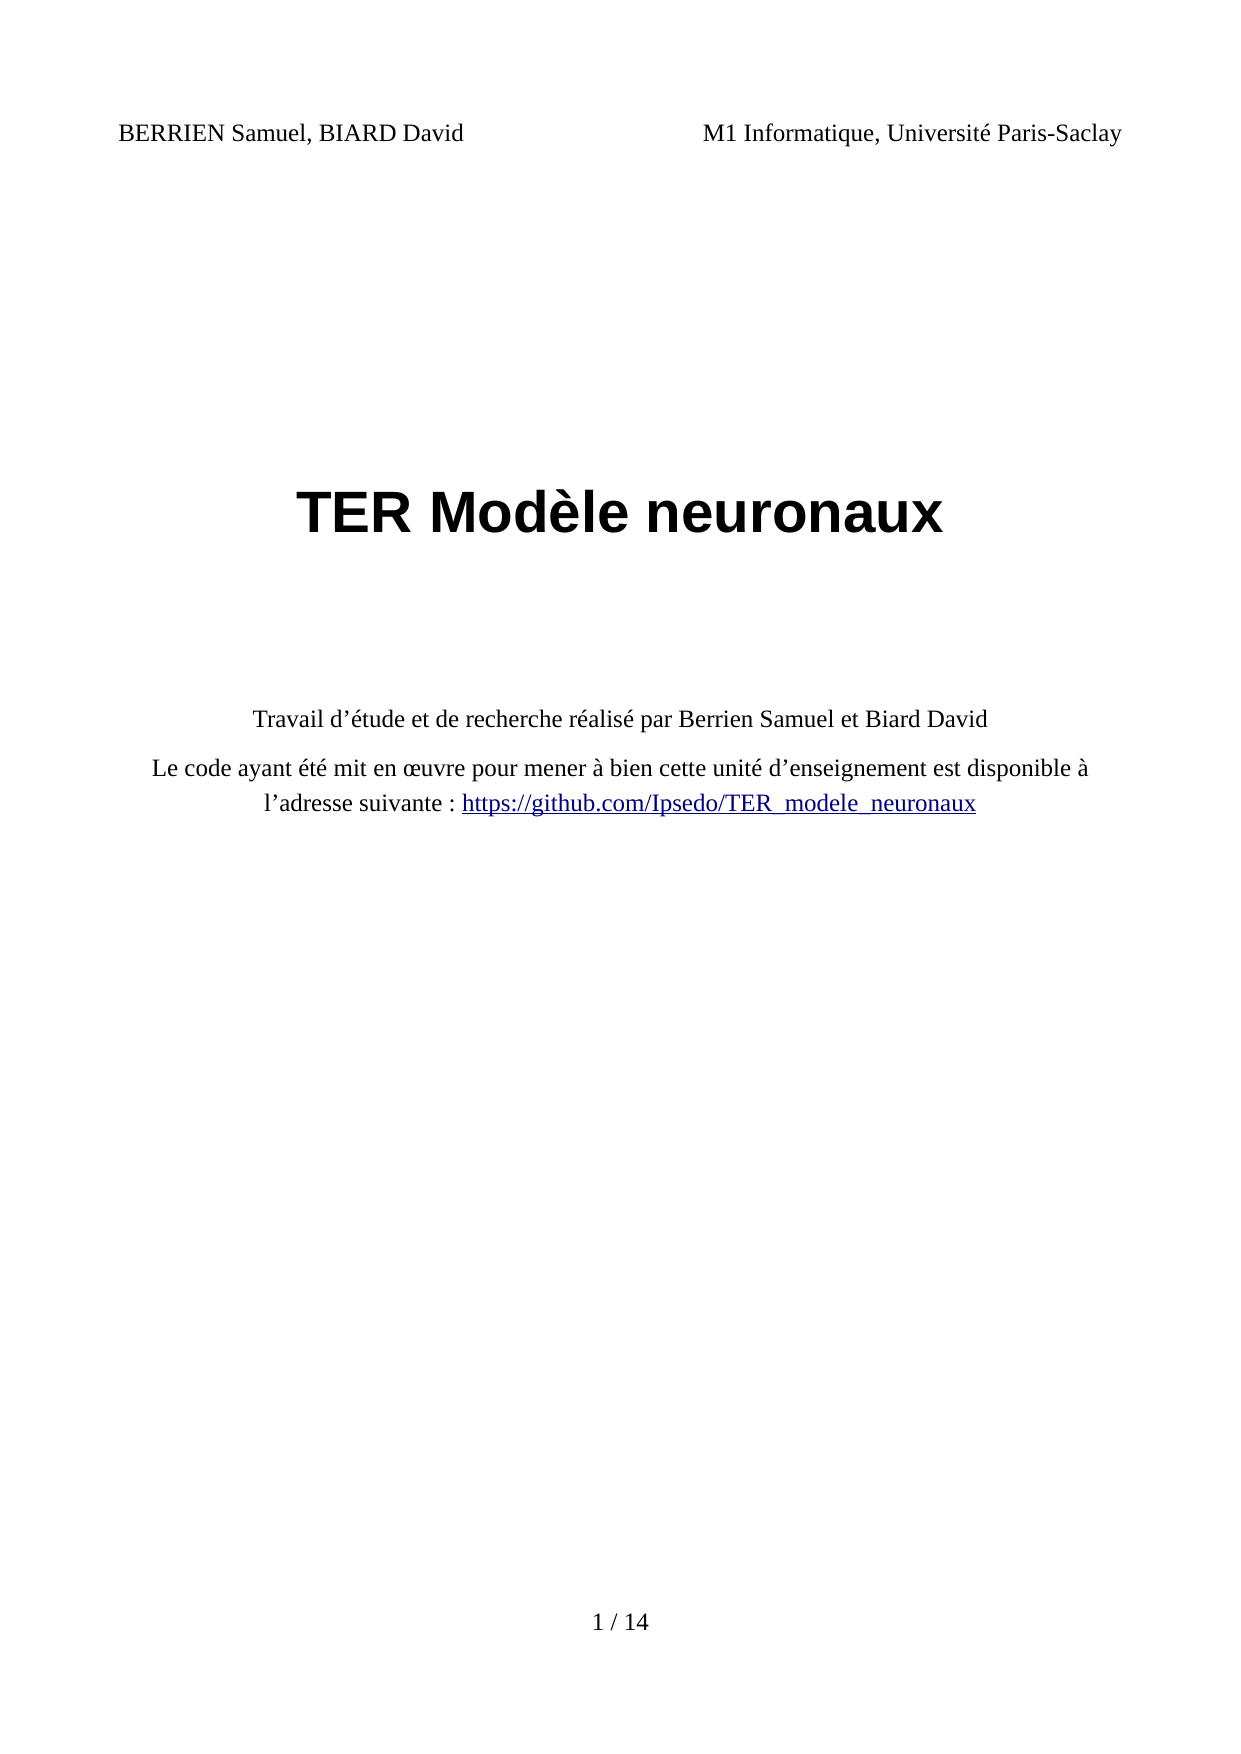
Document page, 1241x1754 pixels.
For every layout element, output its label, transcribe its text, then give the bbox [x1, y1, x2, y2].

text Le code ayant été mit en œuvre pour mener à bien cette unité d’enseignement est disponible à l’adresse suivante : https://github.com/Ipsedo/TER_modele_neuronaux [118, 753, 1122, 817]
title TER Modèle neuronaux [118, 478, 1122, 545]
text Travail d’étude et de recherche réalisé par Berrien Samuel et Biard David [118, 704, 1122, 733]
